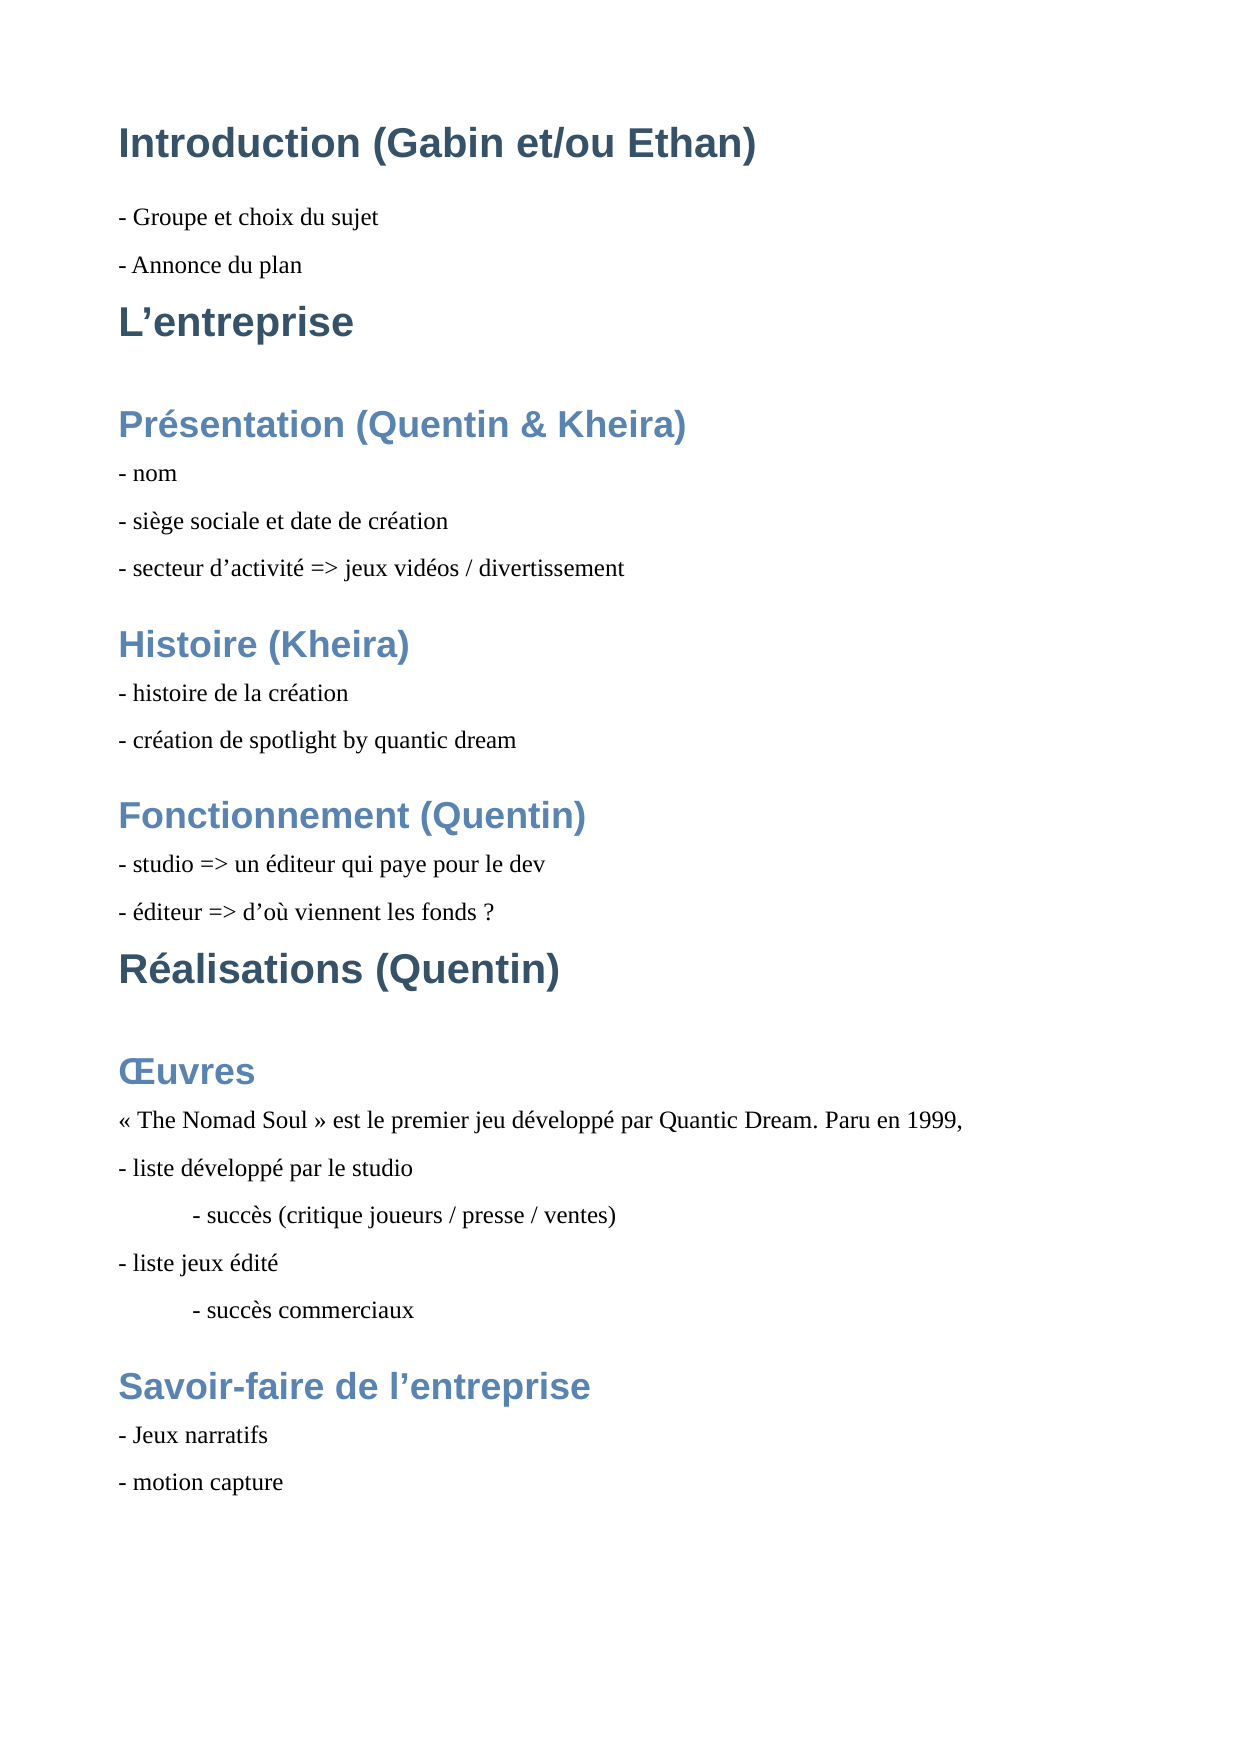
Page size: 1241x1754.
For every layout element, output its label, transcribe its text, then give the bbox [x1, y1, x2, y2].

text - motion capture [118, 1467, 1122, 1496]
text - Annonce du plan [118, 250, 1122, 279]
text - Groupe et choix du sujet [118, 202, 1122, 231]
subtitle Réalisations (Quentin) [118, 944, 1122, 992]
text - studio => un éditeur qui paye pour le dev [118, 849, 1122, 878]
subtitle Fonctionnement (Quentin) [118, 794, 1122, 837]
text - nom [118, 458, 1122, 487]
text - succès (critique joueurs / presse / ventes) [118, 1200, 1122, 1229]
text - secteur d’activité => jeux vidéos / divertissement [118, 553, 1122, 582]
text - éditeur => d’où viennent les fonds ? [118, 897, 1122, 926]
text - succès commerciaux [118, 1296, 1122, 1324]
subtitle Œuvres [118, 1049, 1122, 1093]
subtitle Présentation (Quentin & Kheira) [118, 403, 1122, 446]
text - liste développé par le studio [118, 1153, 1122, 1182]
text « The Nomad Soul » est le premier jeu développé par Quantic Dream. Paru en 1999, [118, 1105, 1122, 1134]
text - histoire de la création [118, 678, 1122, 706]
subtitle Introduction (Gabin et/ou Ethan) [118, 118, 1122, 166]
text - liste jeux édité [118, 1248, 1122, 1277]
text - Jeux narratifs [118, 1420, 1122, 1448]
text - siège sociale et date de création [118, 506, 1122, 535]
text - création de spotlight by quantic dream [118, 725, 1122, 754]
subtitle Histoire (Kheira) [118, 622, 1122, 665]
subtitle L’entreprise [118, 298, 1122, 346]
subtitle Savoir-faire de l’entreprise [118, 1364, 1122, 1407]
